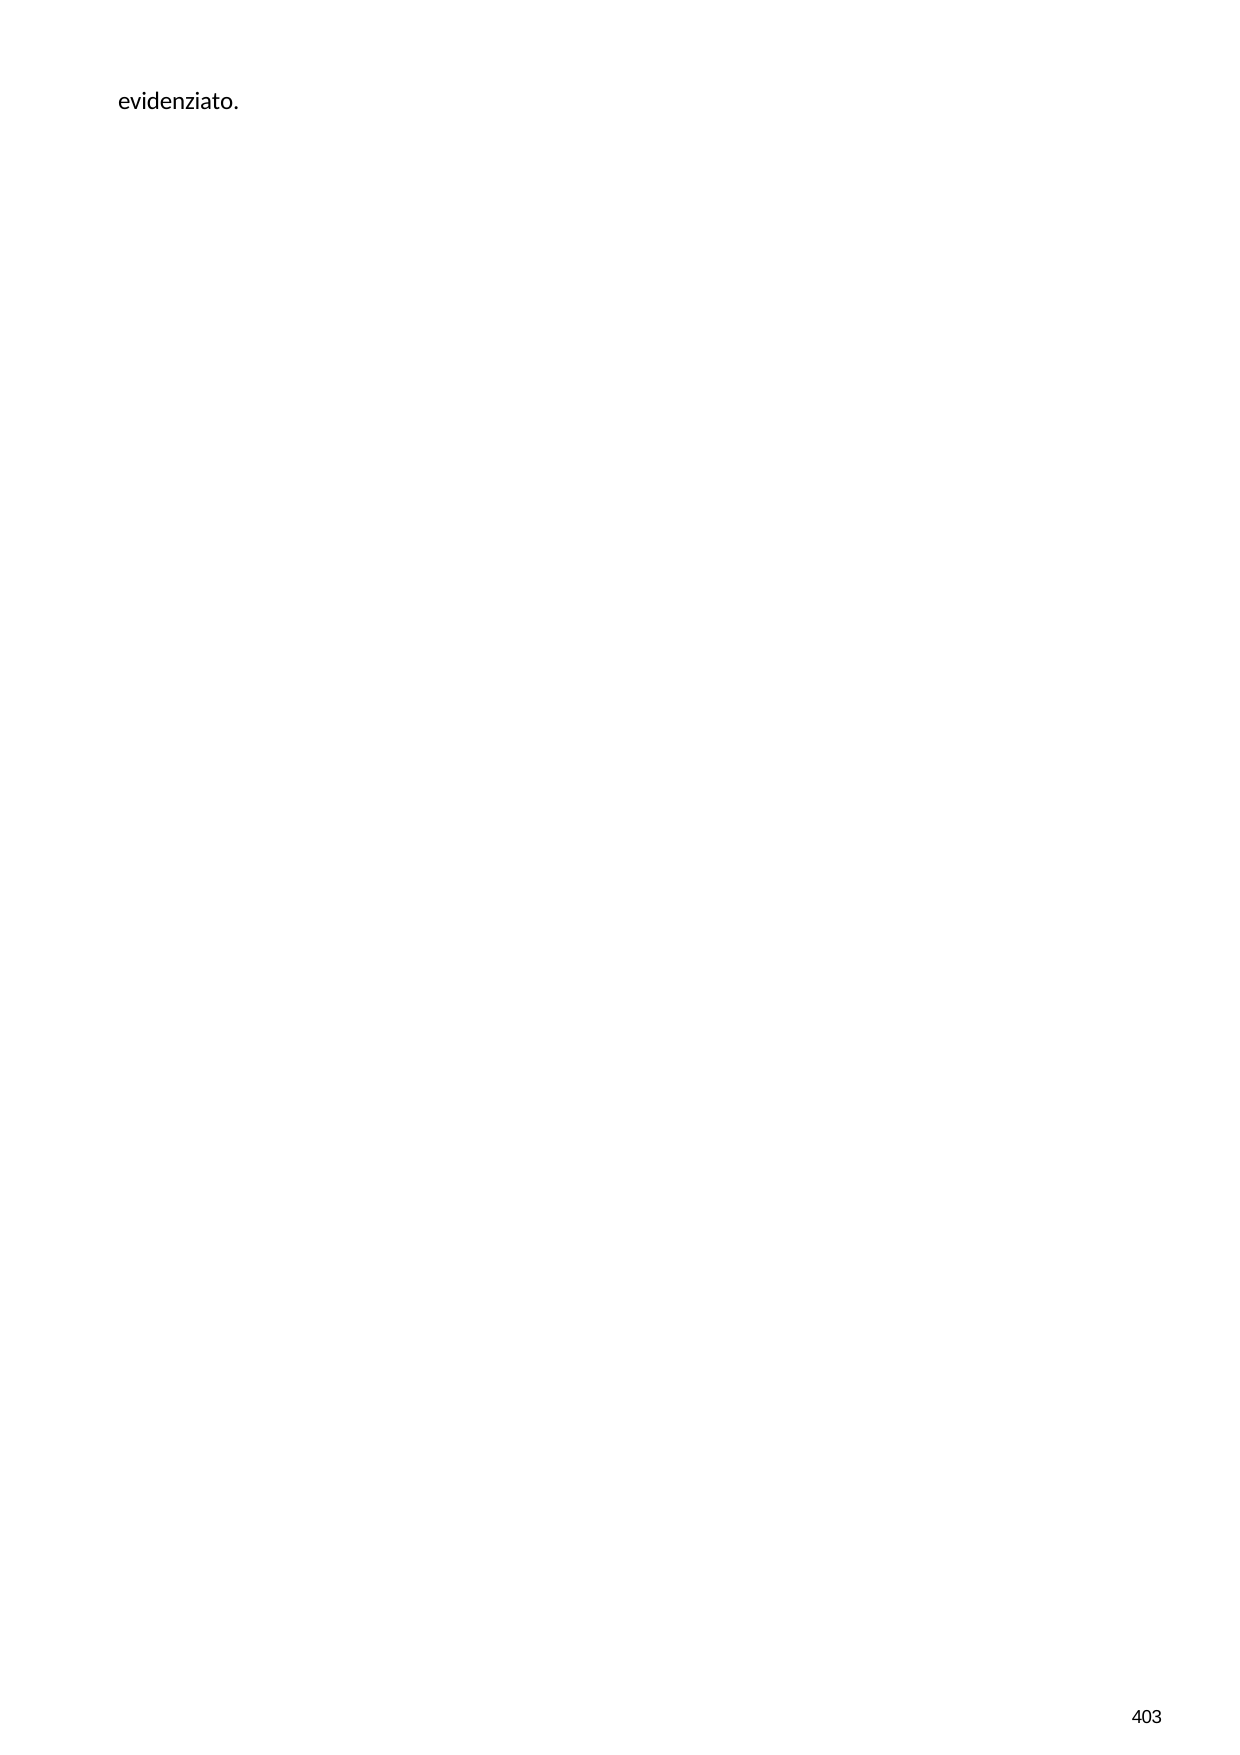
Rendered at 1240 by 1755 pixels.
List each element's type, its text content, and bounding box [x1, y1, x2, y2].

text evidenziato. [118, 85, 1122, 116]
